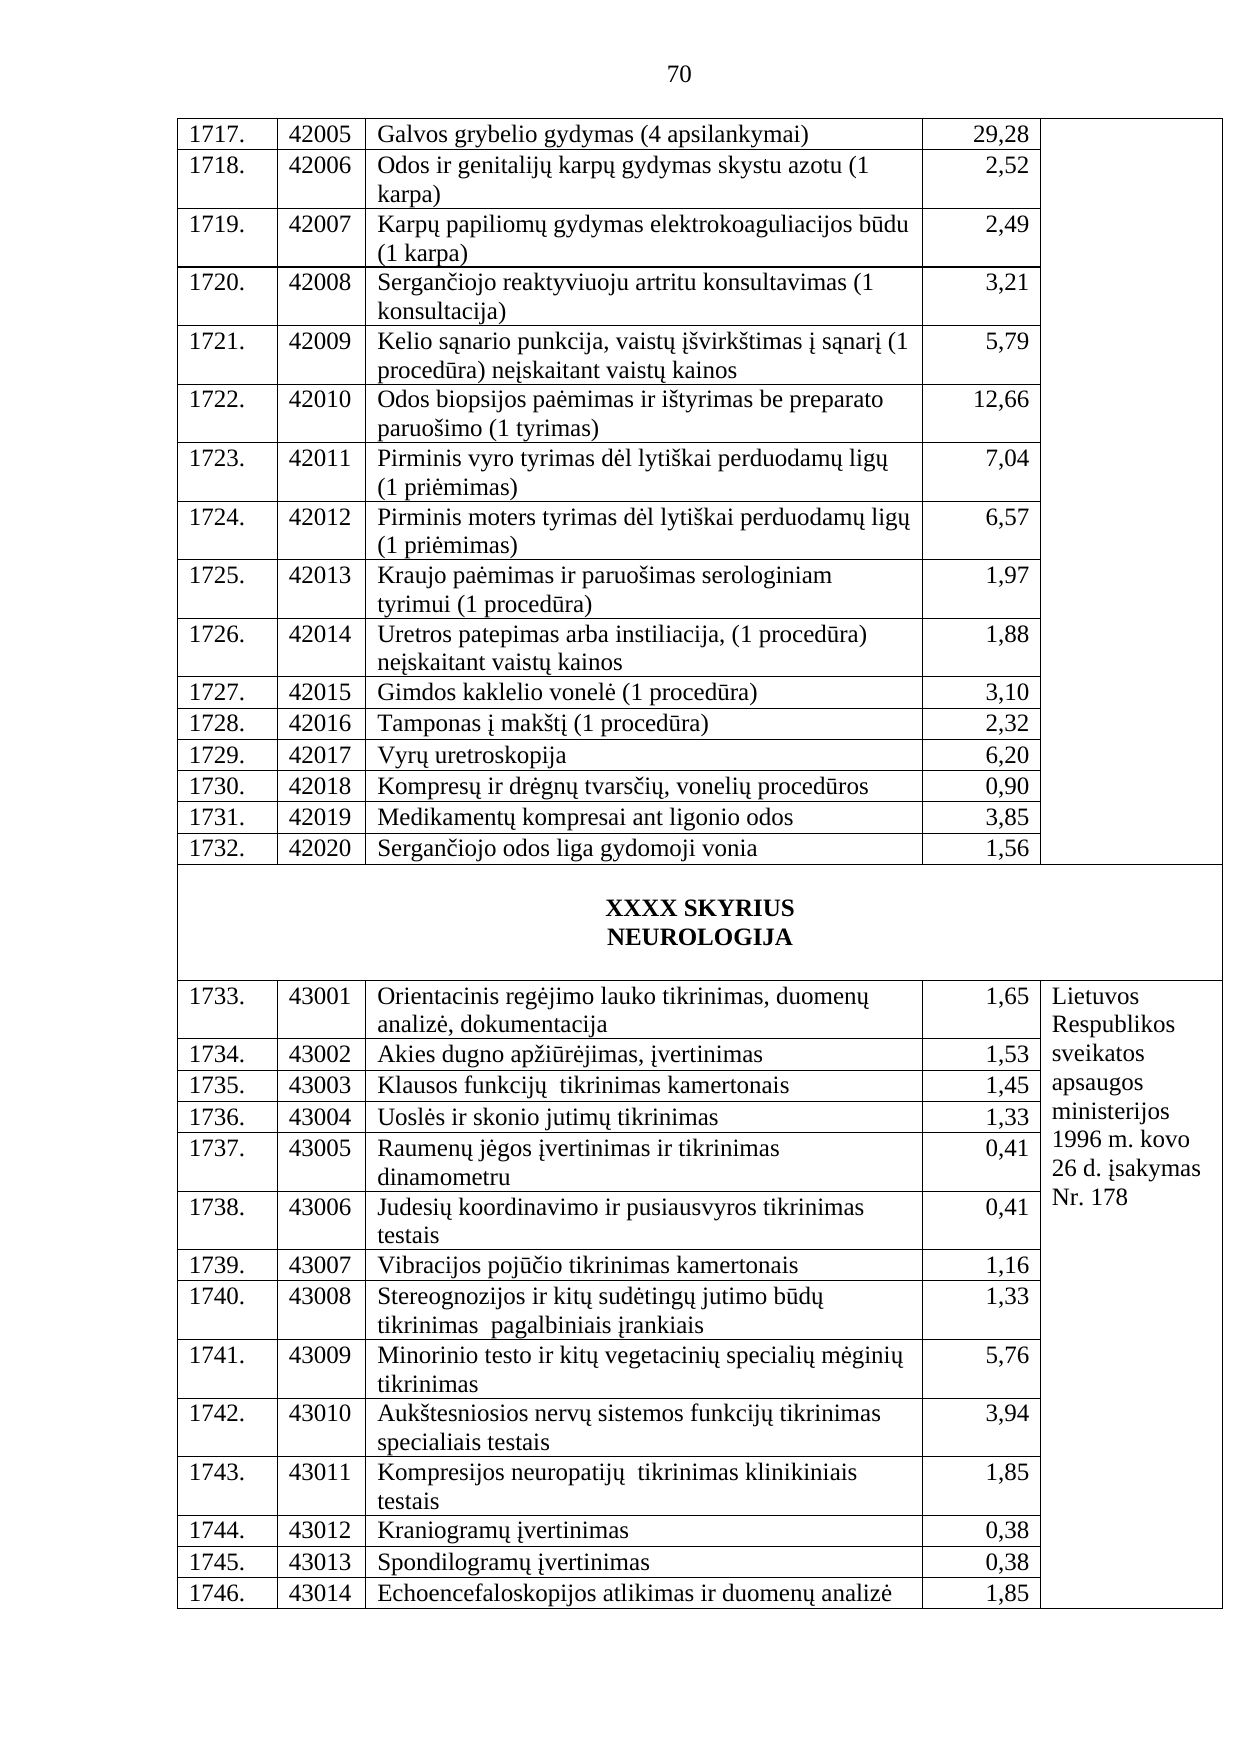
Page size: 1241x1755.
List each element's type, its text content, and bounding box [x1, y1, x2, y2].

table_cell 2,32 [923, 709, 1040, 739]
table_cell Lietuvos Respublikos sveikatos apsaugos ministerijos 1996 m. kovo 26 d. įsakymas Nr. 178 [1041, 981, 1222, 1608]
table_cell 1725. [178, 560, 277, 618]
table_cell 1727. [178, 677, 277, 707]
table_cell 1726. [178, 619, 277, 676]
table_cell 1,85 [923, 1578, 1040, 1608]
table_cell Raumenų jėgos įvertinimas ir tikrinimas dinamometru [366, 1133, 922, 1191]
table_cell 1720. [178, 268, 277, 325]
table_cell 0,38 [923, 1547, 1040, 1577]
table_cell Klausos funkcijų tikrinimas kamertonais [366, 1071, 922, 1101]
table_cell 42017 [278, 740, 365, 770]
table_cell 1737. [178, 1133, 277, 1191]
table_cell 2,52 [923, 150, 1040, 208]
table_cell Vyrų uretroskopija [366, 740, 922, 770]
table_cell 1746. [178, 1578, 277, 1608]
table_cell 1,16 [923, 1250, 1040, 1280]
table_cell 1741. [178, 1340, 277, 1397]
table_cell 1734. [178, 1039, 277, 1069]
table_cell 43004 [278, 1102, 365, 1132]
table_cell 43014 [278, 1578, 365, 1608]
table_cell 1731. [178, 802, 277, 832]
table_cell Kraniogramų įvertinimas [366, 1516, 922, 1546]
table_cell 1729. [178, 740, 277, 770]
table_cell 43001 [278, 981, 365, 1038]
table_cell Uretros patepimas arba instiliacija, (1 procedūra) neįskaitant vaistų kainos [366, 619, 922, 676]
table_cell 0,38 [923, 1516, 1040, 1546]
table_cell Pirminis moters tyrimas dėl lytiškai perduodamų ligų (1 priėmimas) [366, 502, 922, 559]
table_cell Kraujo paėmimas ir paruošimas serologiniam tyrimui (1 procedūra) [366, 560, 922, 618]
table_cell Kompresų ir drėgnų tvarsčių, vonelių procedūros [366, 771, 922, 801]
table_cell 6,57 [923, 502, 1040, 559]
table_cell 42010 [278, 385, 365, 442]
table_cell 1,45 [923, 1071, 1040, 1101]
table_cell 1730. [178, 771, 277, 801]
table_cell 43003 [278, 1071, 365, 1101]
table_cell 1743. [178, 1457, 277, 1514]
table_cell 43013 [278, 1547, 365, 1577]
table_cell Galvos grybelio gydymas (4 apsilankymai) [366, 119, 922, 149]
table_cell 42006 [278, 150, 365, 208]
table_cell Medikamentų kompresai ant ligonio odos [366, 802, 922, 832]
table_cell 43005 [278, 1133, 365, 1191]
table_cell 42008 [278, 268, 365, 325]
table_cell 43006 [278, 1192, 365, 1249]
table_cell Odos ir genitalijų karpų gydymas skystu azotu (1 karpa) [366, 150, 922, 208]
table_cell 5,79 [923, 326, 1040, 383]
table_cell 43012 [278, 1516, 365, 1546]
table_cell Odos biopsijos paėmimas ir ištyrimas be preparato paruošimo (1 tyrimas) [366, 385, 922, 442]
table_cell Sergančiojo reaktyviuoju artritu konsultavimas (1 konsultacija) [366, 268, 922, 325]
table_cell Echoencefaloskopijos atlikimas ir duomenų analizė [366, 1578, 922, 1608]
table_cell 1718. [178, 150, 277, 208]
table_cell Judesių koordinavimo ir pusiausvyros tikrinimas testais [366, 1192, 922, 1249]
table_cell 1733. [178, 981, 277, 1038]
table_cell Vibracijos pojūčio tikrinimas kamertonais [366, 1250, 922, 1280]
table_cell Sergančiojo odos liga gydomoji vonia [366, 834, 922, 864]
table_cell 43011 [278, 1457, 365, 1514]
table_cell 3,10 [923, 677, 1040, 707]
table_cell 1740. [178, 1281, 277, 1339]
table_cell 1721. [178, 326, 277, 383]
table_cell Kompresijos neuropatijų tikrinimas klinikiniais testais [366, 1457, 922, 1514]
table_cell 42019 [278, 802, 365, 832]
table_cell 42011 [278, 443, 365, 501]
table_cell 1,88 [923, 619, 1040, 676]
table_cell XXXX SKYRIUS NEUROLOGIJA [178, 865, 1222, 980]
table_cell 1739. [178, 1250, 277, 1280]
table_cell 0,41 [923, 1133, 1040, 1191]
table_cell 2,49 [923, 209, 1040, 266]
table_cell Pirminis vyro tyrimas dėl lytiškai perduodamų ligų (1 priėmimas) [366, 443, 922, 501]
table_cell 3,21 [923, 268, 1040, 325]
table_cell 42018 [278, 771, 365, 801]
table_cell 1736. [178, 1102, 277, 1132]
table_cell 1,33 [923, 1102, 1040, 1132]
table_cell Minorinio testo ir kitų vegetacinių specialių mėginių tikrinimas [366, 1340, 922, 1397]
table_cell Gimdos kaklelio vonelė (1 procedūra) [366, 677, 922, 707]
table_cell 3,94 [923, 1399, 1040, 1456]
table_cell [1041, 119, 1222, 864]
table_cell 42005 [278, 119, 365, 149]
table_cell 42013 [278, 560, 365, 618]
table_cell Kelio sąnario punkcija, vaistų įšvirkštimas į sąnarį (1 procedūra) neįskaitant vaistų kainos [366, 326, 922, 383]
table_cell Aukštesniosios nervų sistemos funkcijų tikrinimas specialiais testais [366, 1399, 922, 1456]
table_cell Orientacinis regėjimo lauko tikrinimas, duomenų analizė, dokumentacija [366, 981, 922, 1038]
table_cell 1,53 [923, 1039, 1040, 1069]
table_cell 1,85 [923, 1457, 1040, 1514]
table_cell 43002 [278, 1039, 365, 1069]
table_cell 1732. [178, 834, 277, 864]
table_cell 29,28 [923, 119, 1040, 149]
table_cell 42012 [278, 502, 365, 559]
table_cell 1717. [178, 119, 277, 149]
table_cell 1744. [178, 1516, 277, 1546]
table_cell 3,85 [923, 802, 1040, 832]
table_cell Akies dugno apžiūrėjimas, įvertinimas [366, 1039, 922, 1069]
table_cell 1722. [178, 385, 277, 442]
table_cell 1,97 [923, 560, 1040, 618]
table_cell 1738. [178, 1192, 277, 1249]
table_cell 1745. [178, 1547, 277, 1577]
table_cell 42020 [278, 834, 365, 864]
table_cell 6,20 [923, 740, 1040, 770]
table_cell Uoslės ir skonio jutimų tikrinimas [366, 1102, 922, 1132]
table_cell 42009 [278, 326, 365, 383]
table_cell 1724. [178, 502, 277, 559]
table_cell 42007 [278, 209, 365, 266]
table_cell Stereognozijos ir kitų sudėtingų jutimo būdų tikrinimas pagalbiniais įrankiais [366, 1281, 922, 1339]
table_cell 7,04 [923, 443, 1040, 501]
table_cell 0,90 [923, 771, 1040, 801]
table_cell 0,41 [923, 1192, 1040, 1249]
table_cell 1723. [178, 443, 277, 501]
table_cell Karpų papiliomų gydymas elektrokoaguliacijos būdu (1 karpa) [366, 209, 922, 266]
table_cell 43009 [278, 1340, 365, 1397]
table_cell 1,33 [923, 1281, 1040, 1339]
table_cell Spondilogramų įvertinimas [366, 1547, 922, 1577]
table_cell 42015 [278, 677, 365, 707]
table_cell 42016 [278, 709, 365, 739]
table_cell 12,66 [923, 385, 1040, 442]
table_cell 1719. [178, 209, 277, 266]
table_cell 42014 [278, 619, 365, 676]
table_cell 1,56 [923, 834, 1040, 864]
table_cell 1728. [178, 709, 277, 739]
table_cell 1,65 [923, 981, 1040, 1038]
table_cell 43010 [278, 1399, 365, 1456]
table_cell Tamponas į makštį (1 procedūra) [366, 709, 922, 739]
table_cell 5,76 [923, 1340, 1040, 1397]
table_cell 43007 [278, 1250, 365, 1280]
table_cell 43008 [278, 1281, 365, 1339]
table_cell 1735. [178, 1071, 277, 1101]
table_cell 1742. [178, 1399, 277, 1456]
